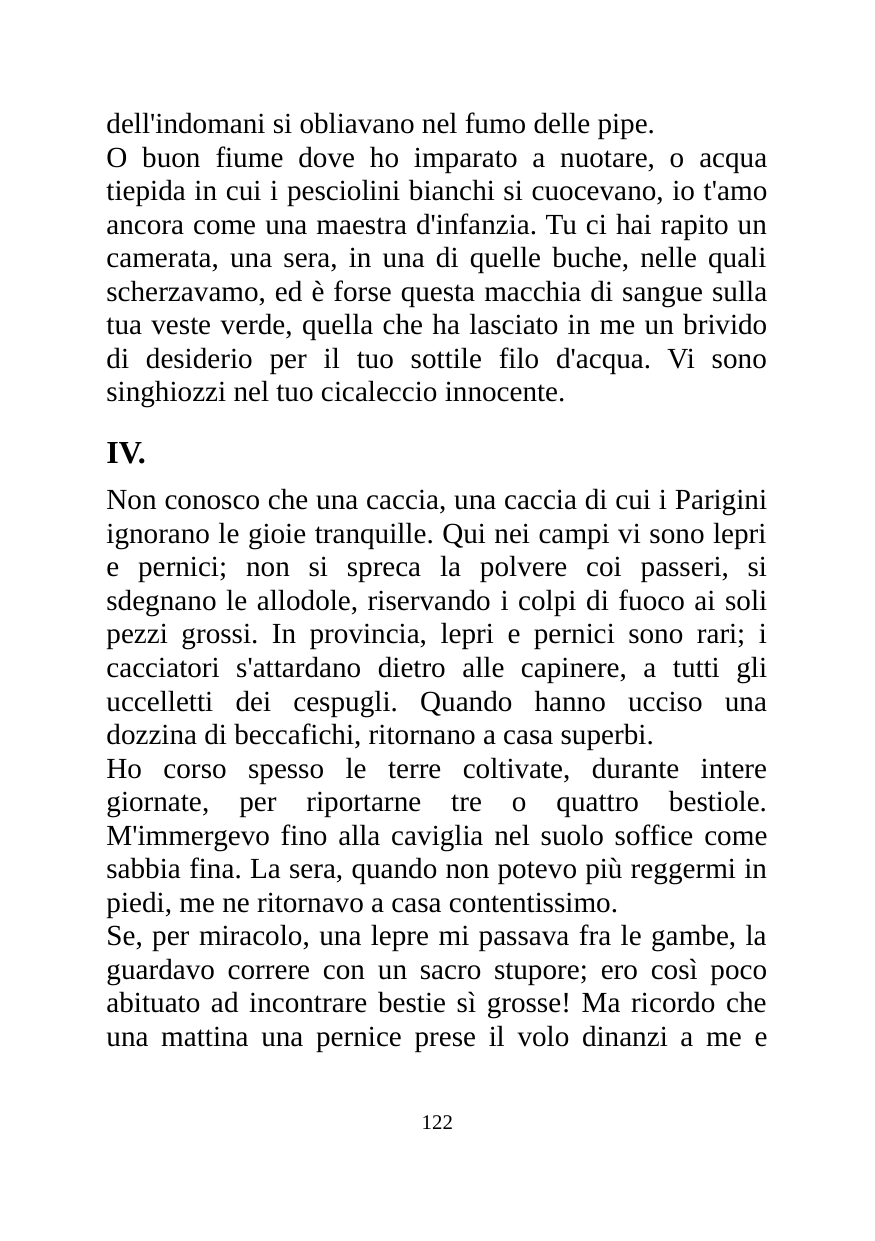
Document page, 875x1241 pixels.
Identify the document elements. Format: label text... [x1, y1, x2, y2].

text Non conosco che una caccia, una caccia di cui i Parigini ignorano le gioie tranquille. Qui nei campi vi sono lepri e pernici; non si spreca la polvere coi passeri, si sdegnano le allodole, riservando i colpi di fuoco ai soli pezzi grossi. In provincia, lepri e pernici sono rari; i cacciatori s'attardano dietro alle capinere, a tutti gli uccelletti dei cespugli. Quando hanno ucciso una dozzina di beccafichi, ritornano a casa superbi. [106, 482, 768, 751]
subtitle IV. [106, 433, 768, 470]
text Se, per miracolo, una lepre mi passava fra le gambe, la guardavo correre con un sacro stupore; ero così poco abituato ad incontrare bestie sì grosse! Ma ricordo che una mattina una pernice prese il volo dinanzi a me e [106, 918, 768, 1053]
text dell'indomani si obliavano nel fumo delle pipe. [106, 106, 768, 140]
text Ho corso spesso le terre coltivate, durante intere giornate, per riportarne tre o quattro bestiole. M'immergevo fino alla caviglia nel suolo soffice come sabbia fina. La sera, quando non potevo più reggermi in piedi, me ne ritornavo a casa contentissimo. [106, 751, 768, 918]
text O buon fiume dove ho imparato a nuotare, o acqua tiepida in cui i pesciolini bianchi si cuocevano, io t'amo ancora come una maestra d'infanzia. Tu ci hai rapito un camerata, una sera, in una di quelle buche, nelle quali scherzavamo, ed è forse questa macchia di sangue sulla tua veste verde, quella che ha lasciato in me un brivido di desiderio per il tuo sottile filo d'acqua. Vi sono singhiozzi nel tuo cicaleccio innocente. [106, 140, 768, 408]
